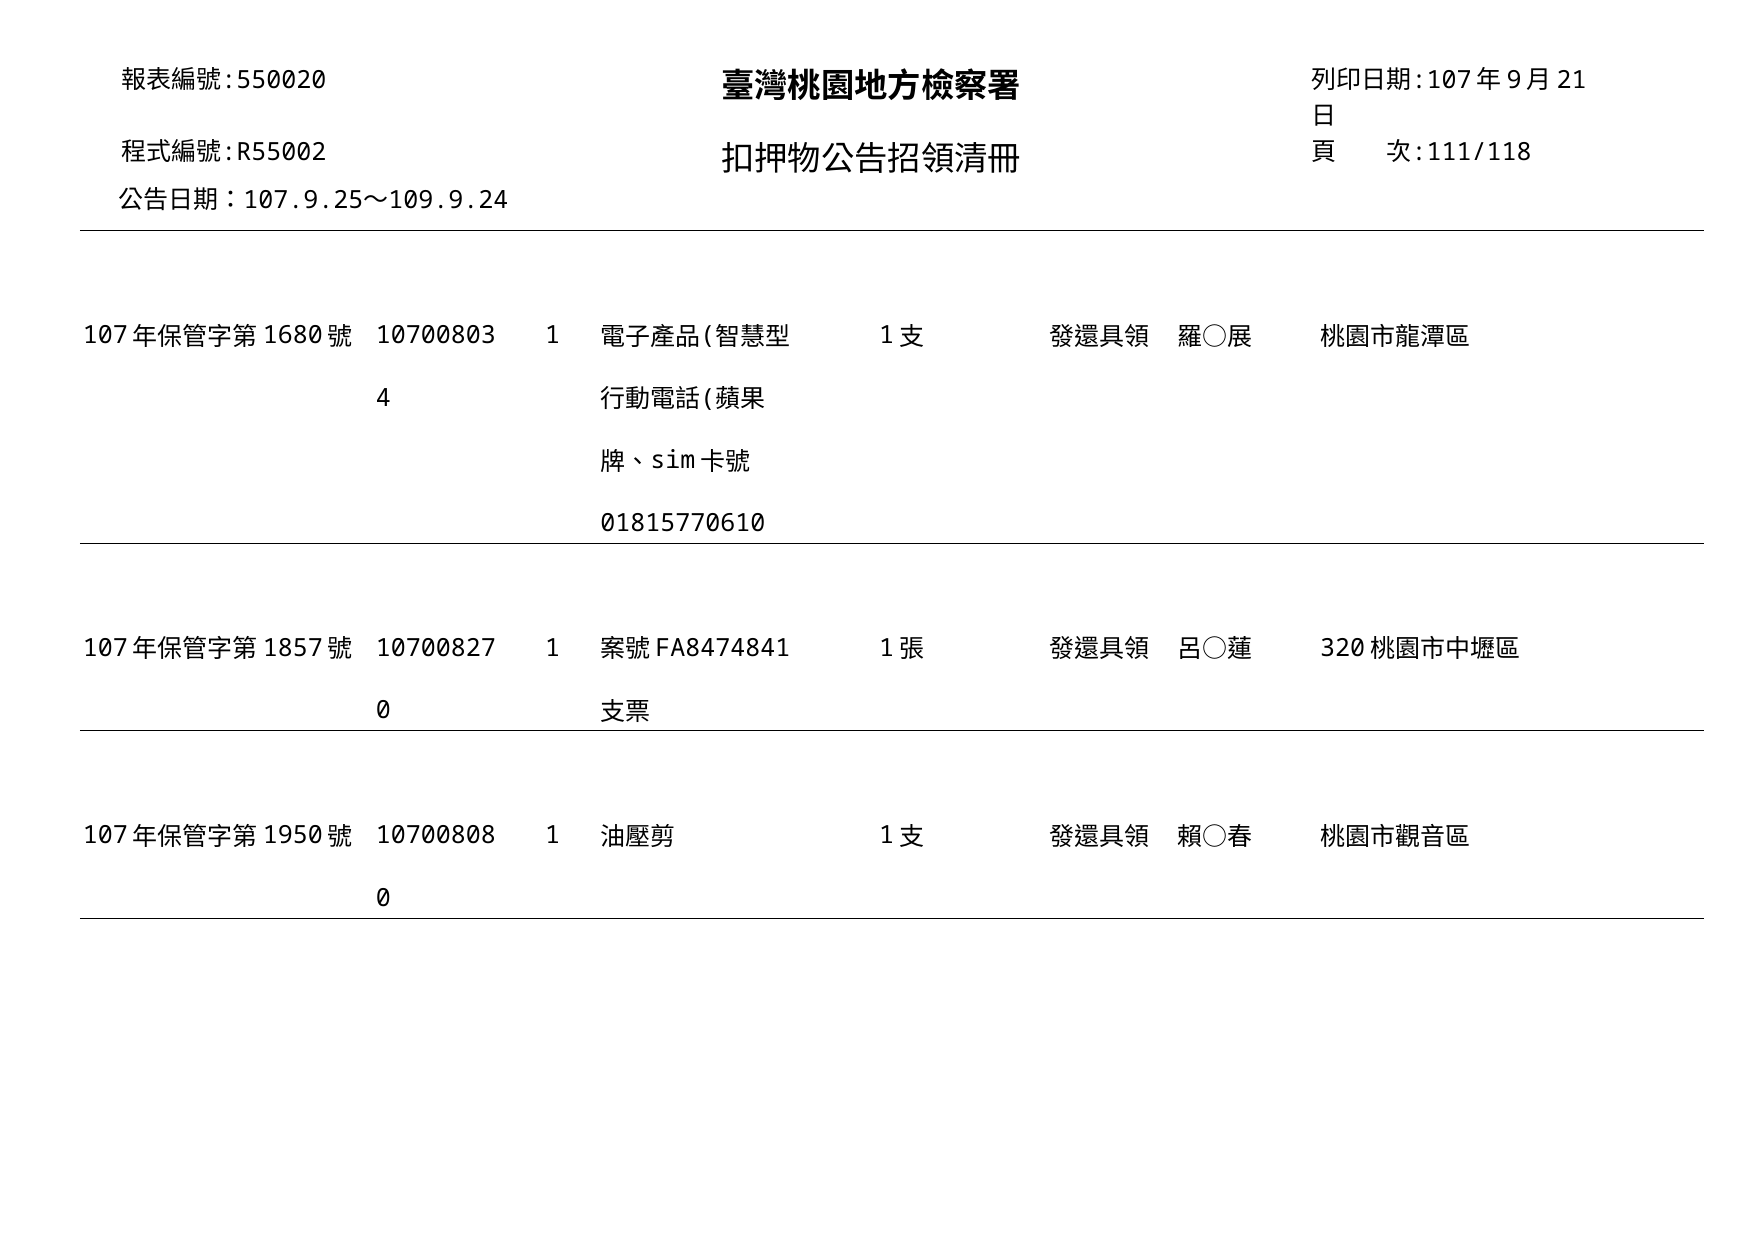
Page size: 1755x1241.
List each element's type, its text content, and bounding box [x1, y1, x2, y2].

table_cell 發還具領 [1046, 231, 1175, 542]
table_cell 賴○春 [1175, 731, 1317, 917]
table_cell 電子產品(智慧型行動電話(蘋果牌、sim卡號01815770610 [597, 231, 807, 542]
table_cell 107年保管字第1857號 [80, 544, 373, 730]
table_cell 1支 [808, 231, 927, 542]
table_cell [927, 231, 1046, 542]
table_cell [927, 544, 1046, 730]
table_cell 發還具領 [1046, 544, 1175, 730]
table_cell 1張 [808, 544, 927, 730]
table_cell 107年保管字第1950號 [80, 731, 373, 917]
table_cell 案號FA8474841支票 [597, 544, 807, 730]
table_cell 107008270 [373, 544, 507, 730]
table_cell [1575, 231, 1704, 542]
table_cell 1 [507, 544, 597, 730]
table_cell 107008080 [373, 731, 507, 917]
table_cell 1支 [808, 731, 927, 917]
table_cell 桃園市龍潭區 [1317, 231, 1575, 542]
table_cell 1 [507, 731, 597, 917]
table_cell 320桃園市中壢區 [1317, 544, 1575, 730]
table_cell [927, 731, 1046, 917]
table_cell [1575, 544, 1704, 730]
table_cell 107年保管字第1680號 [80, 231, 373, 542]
table_cell 羅○展 [1175, 231, 1317, 542]
table_cell 呂○蓮 [1175, 544, 1317, 730]
table_cell 桃園市觀音區 [1317, 731, 1575, 917]
table_cell 1 [507, 231, 597, 542]
table_cell 發還具領 [1046, 731, 1175, 917]
table_cell 油壓剪 [597, 731, 807, 917]
table_cell [1575, 731, 1704, 917]
table_cell 107008034 [373, 231, 507, 542]
